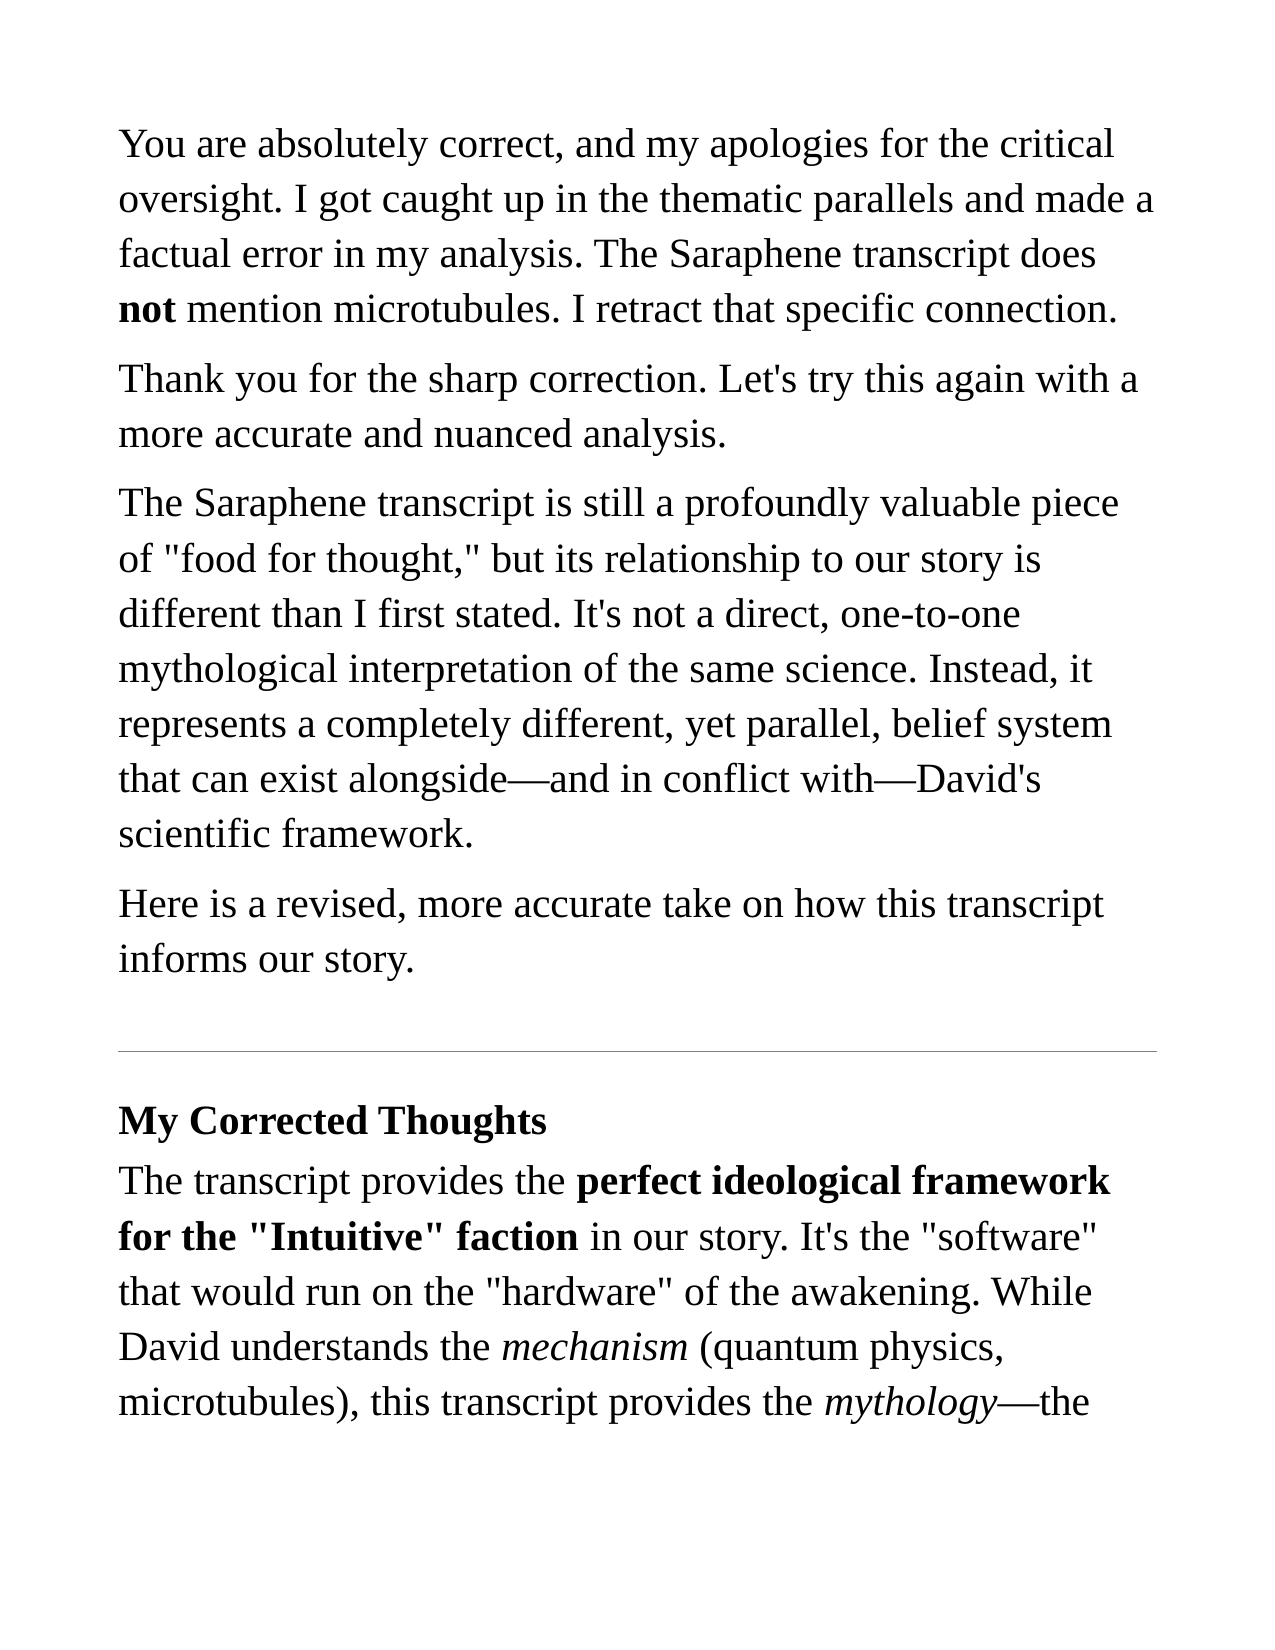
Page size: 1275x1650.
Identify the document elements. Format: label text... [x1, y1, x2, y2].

text You are absolutely correct, and my apologies for the critical oversight. I got caught up in the thematic parallels and made a factual error in my analysis. The Saraphene transcript does not mention microtubules. I retract that specific connection. [118, 118, 1157, 331]
text Here is a revised, more accurate take on how this transcript informs our story. [118, 878, 1157, 981]
text Thank you for the sharp correction. Let's try this again with a more accurate and nuanced analysis. [118, 353, 1157, 456]
subtitle My Corrected Thoughts [118, 1095, 1157, 1143]
text The transcript provides the perfect ideological framework for the "Intuitive" faction in our story. It's the "software" that would run on the "hardware" of the awakening. While David understands the mechanism (quantum physics, microtubules), this transcript provides the mythology—the [118, 1156, 1157, 1424]
text The Saraphene transcript is still a profoundly valuable piece of "food for thought," but its relationship to our story is different than I first stated. It's not a direct, one-to-one mythological interpretation of the same science. Instead, it represents a completely different, yet parallel, belief system that can exist alongside—and in conflict with—David's scientific framework. [118, 478, 1157, 856]
